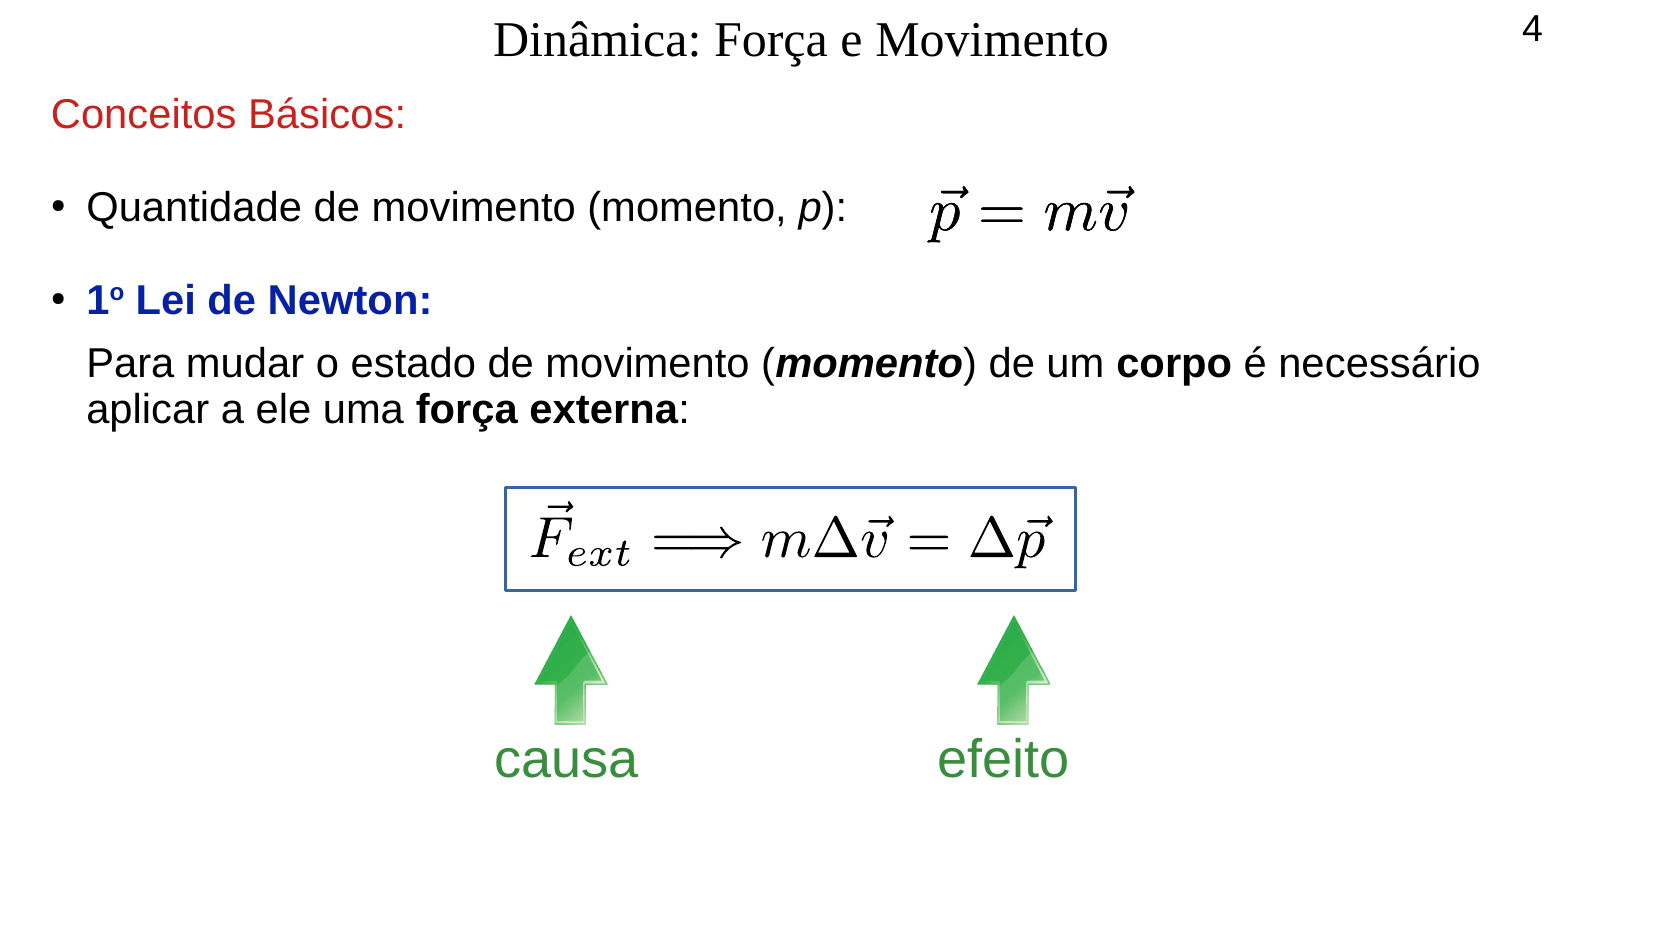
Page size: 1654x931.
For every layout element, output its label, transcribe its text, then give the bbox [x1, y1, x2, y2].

text_box causa [479, 721, 655, 797]
picture [924, 183, 1137, 245]
text_box Conceitos Básicos: Quantidade de movimento (momento, p): 1o Lei de Newton: Para mudar o estado de movimento (momento) de um corpo é necessário aplicar a ele uma força externa: [36, 83, 1572, 440]
picture [524, 594, 614, 721]
text_box efeito [922, 721, 1085, 797]
text_box Dinâmica: Força e Movimento [478, 0, 1149, 82]
text_box [1507, 0, 1654, 71]
picture [967, 594, 1057, 721]
picture [528, 500, 1053, 569]
